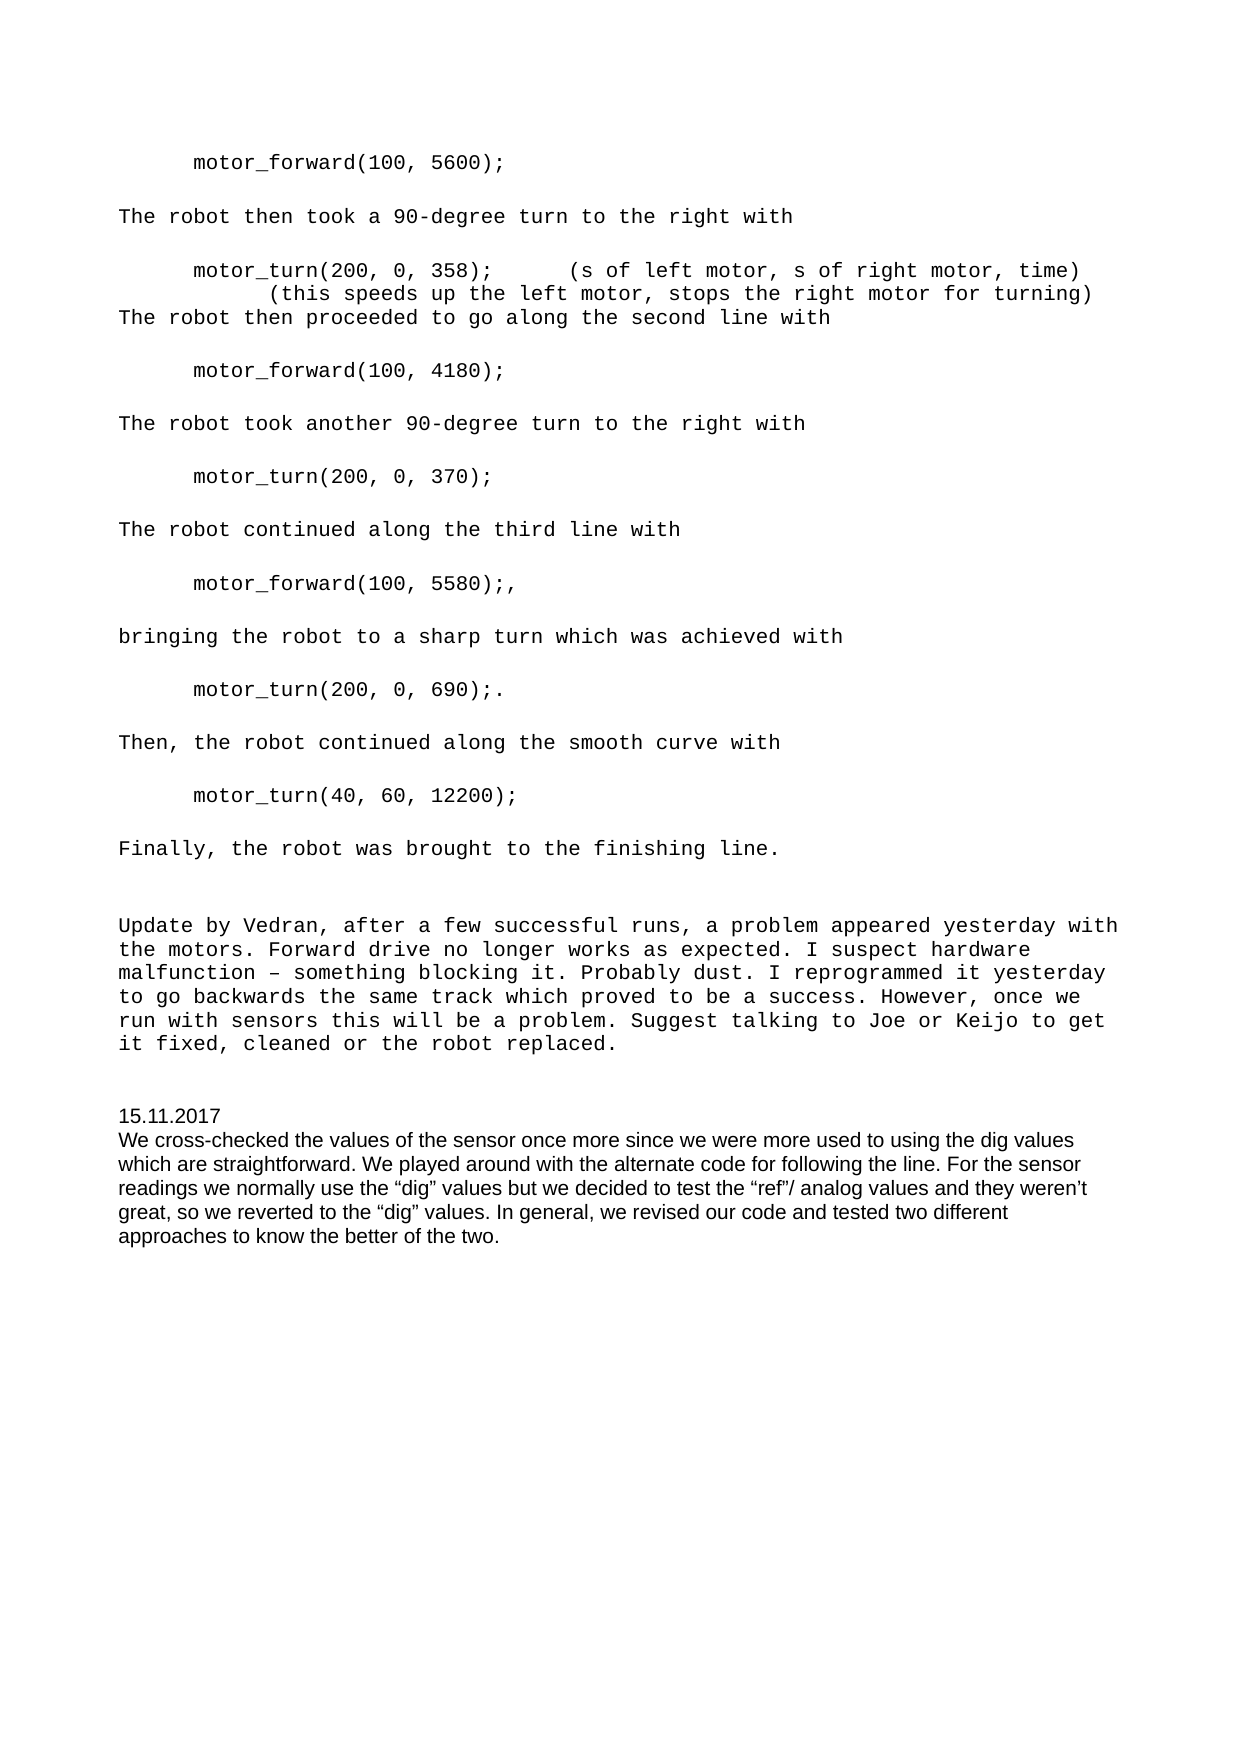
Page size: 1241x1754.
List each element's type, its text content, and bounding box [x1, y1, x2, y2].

text The robot then took a 90-degree turn to the right with [118, 207, 1122, 230]
text Update by Vedran, after a few successful runs, a problem appeared yesterday with the motors. Forward drive no longer works as expected. I suspect hardware malfunction – something blocking it. Probably dust. I reprogrammed it yesterday to go backwards the same track which proved to be a success. However, once we run with sensors this will be a problem. Suggest talking to Joe or Keijo to get it fixed, cleaned or the robot replaced. [118, 915, 1122, 1057]
text motor_forward(100, 5580);, [118, 573, 1122, 596]
text The robot continued along the third line with [118, 519, 1122, 543]
text motor_forward(100, 5600); [118, 148, 1122, 177]
text 15.11.2017 [118, 1104, 1122, 1128]
text Then, the robot continued along the smooth curve with [118, 732, 1122, 756]
text The robot then proceeded to go along the second line with [118, 307, 1122, 331]
text motor_forward(100, 4180); [118, 360, 1122, 384]
text Finally, the robot was brought to the finishing line. [118, 838, 1122, 862]
text bringing the robot to a sharp turn which was achieved with [118, 626, 1122, 649]
text We cross-checked the values of the sensor once more since we were more used to using the dig values which are straightforward. We played around with the alternate code for following the line. For the sensor readings we normally use the “dig” values but we decided to test the “ref”/ analog values and they weren’t great, so we reverted to the “dig” values. In general, we revised our code and tested two different approaches to know the better of the two. [118, 1128, 1122, 1248]
text (this speeds up the left motor, stops the right motor for turning) [118, 283, 1122, 307]
text motor_turn(40, 60, 12200); [118, 785, 1122, 809]
text motor_turn(200, 0, 370); [118, 466, 1122, 490]
text motor_turn(200, 0, 358); (s of left motor, s of right motor, time) [118, 260, 1122, 283]
text motor_turn(200, 0, 690);. [118, 679, 1122, 702]
text The robot took another 90-degree turn to the right with [118, 413, 1122, 437]
